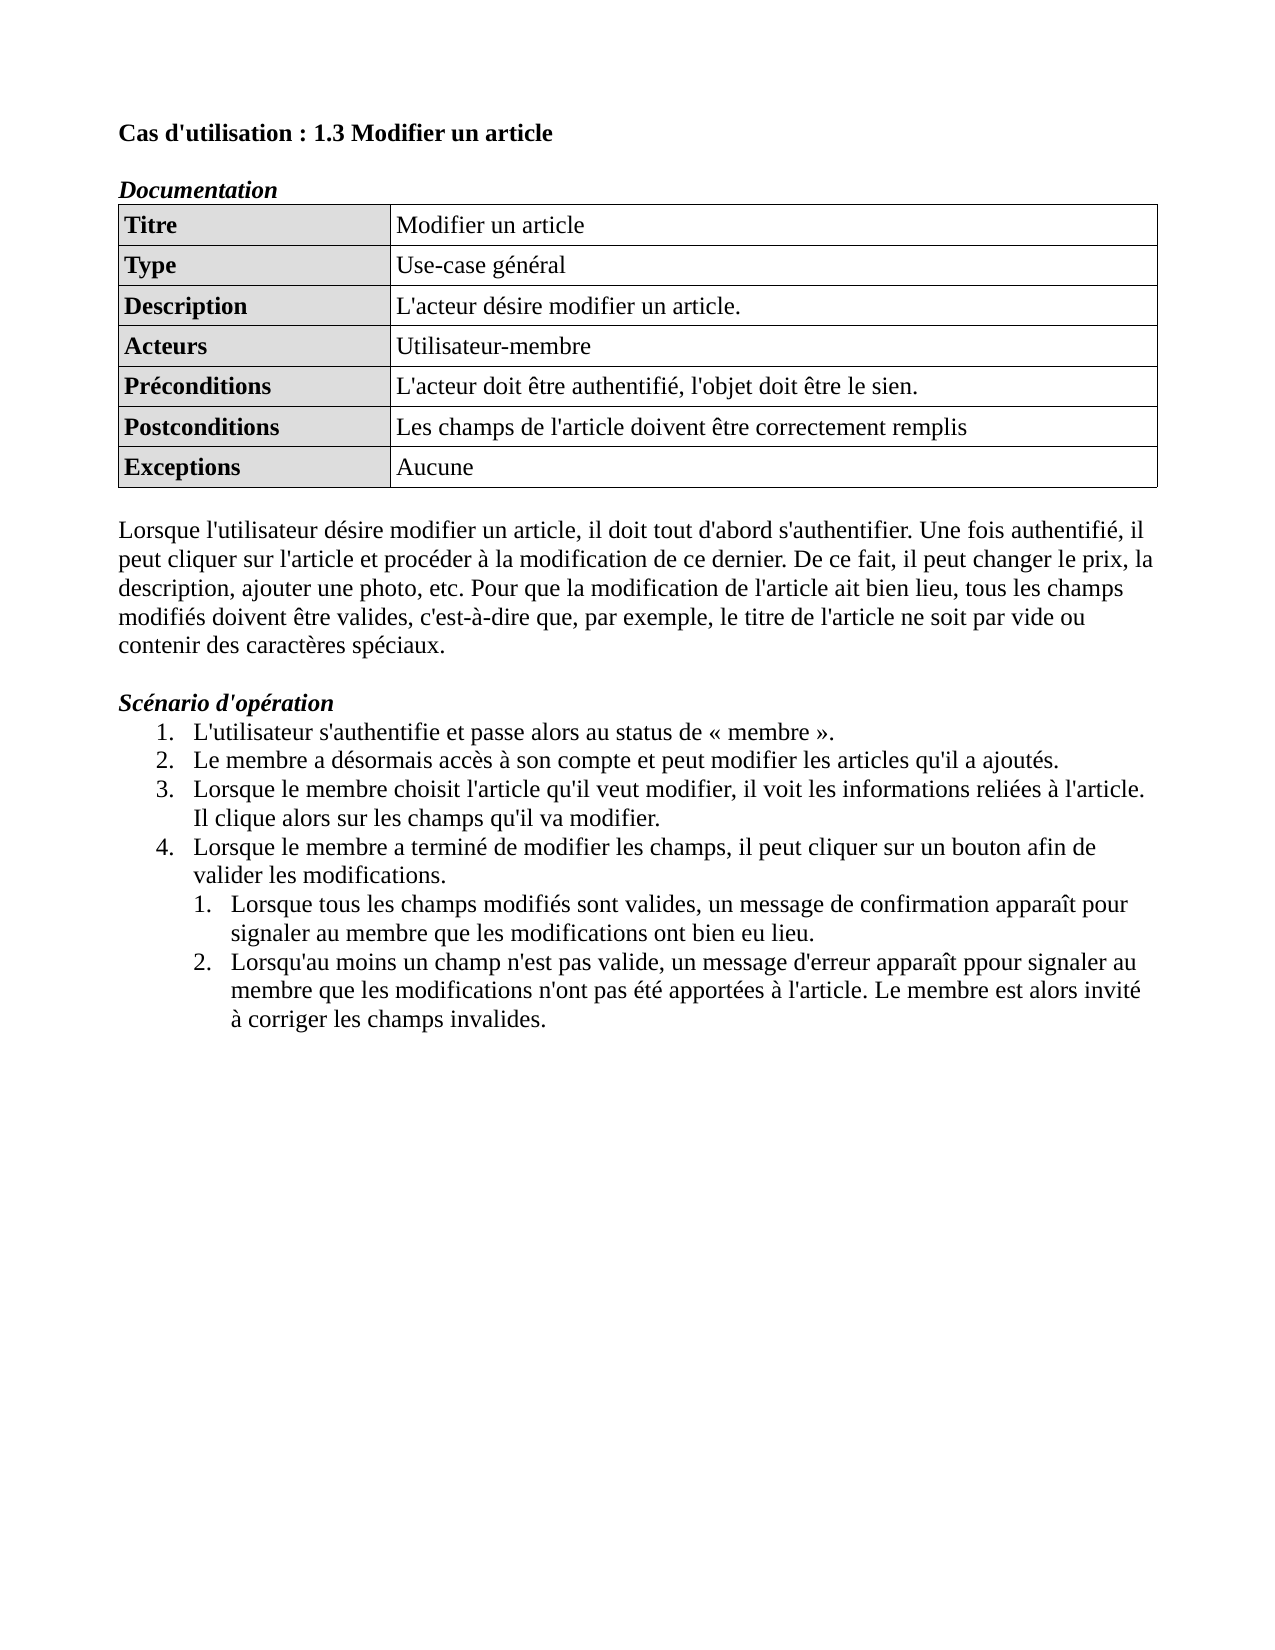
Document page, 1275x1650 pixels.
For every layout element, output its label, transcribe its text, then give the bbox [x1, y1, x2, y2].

table_cell Les champs de l'article doivent être correctement remplis [391, 407, 1157, 446]
table_cell Type [119, 246, 390, 285]
list Lorsque le membre choisit l'article qu'il veut modifier, il voit les informations reliées à l'article. Il clique alors sur les champs qu'il va modifier. [156, 774, 1157, 832]
text Cas d'utilisation : 1.3 Modifier un article [118, 118, 1157, 147]
list Lorsque tous les champs modifiés sont valides, un message de confirmation apparaît pour signaler au membre que les modifications ont bien eu lieu. [193, 889, 1157, 947]
table_cell Description [119, 286, 390, 325]
table_cell Préconditions [119, 367, 390, 406]
text Documentation [118, 176, 1157, 204]
table_cell Aucune [391, 447, 1157, 487]
table_cell L'acteur doit être authentifié, l'objet doit être le sien. [391, 367, 1157, 406]
list Lorsque le membre a terminé de modifier les champs, il peut cliquer sur un bouton afin de valider les modifications. [156, 832, 1157, 889]
table_cell Acteurs [119, 326, 390, 366]
text Lorsque l'utilisateur désire modifier un article, il doit tout d'abord s'authentifier. Une fois authentifié, il peut cliquer sur l'article et procéder à la modification de ce dernier. De ce fait, il peut changer le prix, la description, ajouter une photo, etc. Pour que la modification de l'article ait bien lieu, tous les champs modifiés doivent être valides, c'est-à-dire que, par exemple, le titre de l'article ne soit par vide ou contenir des caractères spéciaux. [118, 515, 1157, 659]
table_cell Use-case général [391, 246, 1157, 285]
table_cell Postconditions [119, 407, 390, 446]
table_cell Utilisateur-membre [391, 326, 1157, 366]
table_cell Exceptions [119, 447, 390, 487]
table_cell L'acteur désire modifier un article. [391, 286, 1157, 325]
list Lorsqu'au moins un champ n'est pas valide, un message d'erreur apparaît ppour signaler au membre que les modifications n'ont pas été apportées à l'article. Le membre est alors invité à corriger les champs invalides. [193, 947, 1157, 1033]
table_header Titre [119, 205, 390, 245]
text Scénario d'opération [118, 688, 1157, 717]
list L'utilisateur s'authentifie et passe alors au status de « membre ». [156, 717, 1157, 745]
list Le membre a désormais accès à son compte et peut modifier les articles qu'il a ajoutés. [156, 745, 1157, 774]
table_header Modifier un article [391, 205, 1157, 245]
